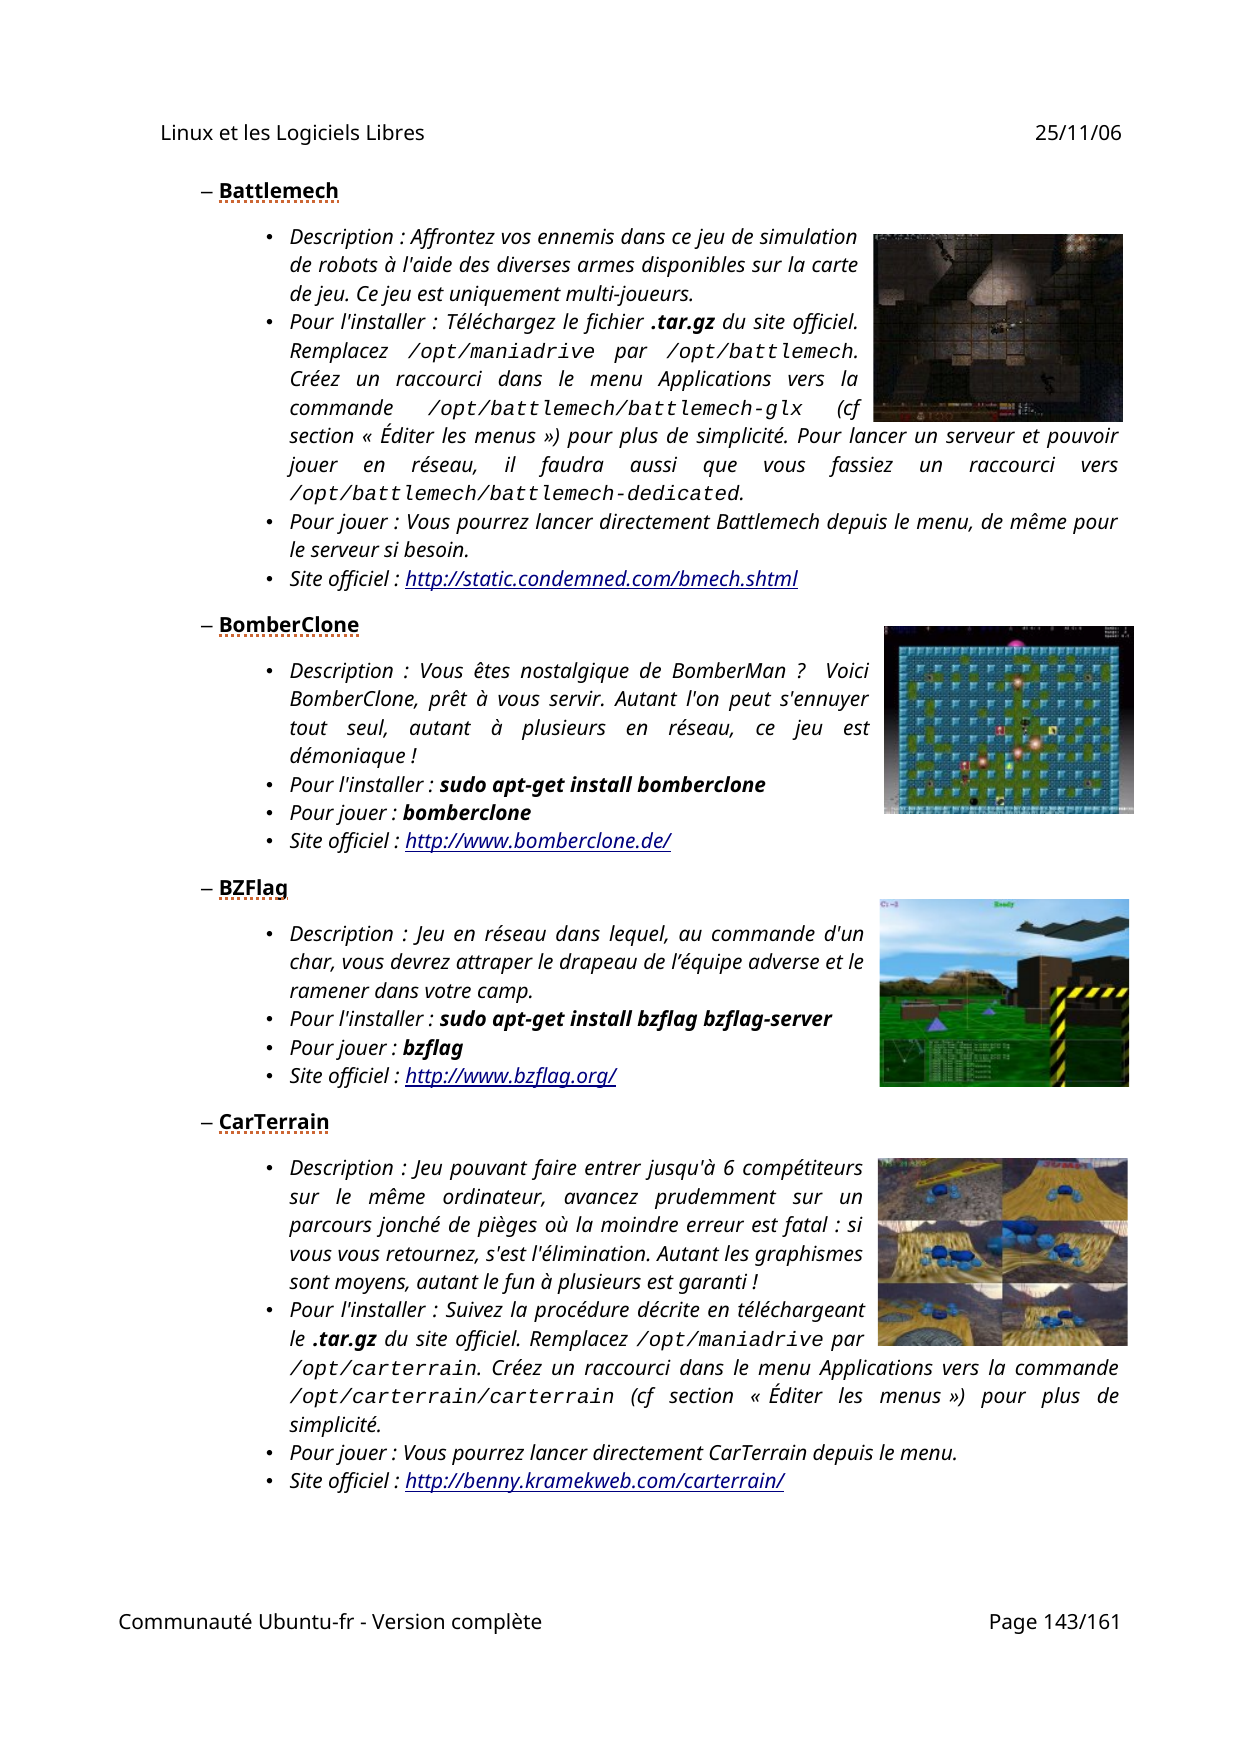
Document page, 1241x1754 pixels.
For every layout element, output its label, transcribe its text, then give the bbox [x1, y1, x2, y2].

list Pour jouer : bzflag [266, 1033, 879, 1061]
list Description : Affrontez vos ennemis dans ce jeu de simulation de robots à l'aide des diverses armes disponibles sur la carte de jeu. Ce jeu est uniquement multi-joueurs. [266, 222, 1122, 307]
list Site officiel : http://www.bzflag.org/ [266, 1061, 1122, 1089]
list Pour l'installer : sudo apt-get install bzflag bzflag-server [266, 1004, 879, 1033]
picture [877, 1158, 1128, 1346]
subtitle BZFlag [201, 873, 1122, 901]
list Pour jouer : Vous pourrez lancer directement CarTerrain depuis le menu. [266, 1438, 1122, 1467]
picture [879, 899, 1130, 1087]
list Site officiel : http://static.condemned.com/bmech.shtml [266, 564, 1122, 592]
subtitle Battlemech [201, 176, 1122, 204]
list Pour l'installer : sudo apt-get install bomberclone [266, 770, 884, 798]
list Pour jouer : Vous pourrez lancer directement Battlemech depuis le menu, de même pour le serveur si besoin. [266, 507, 1122, 564]
list Pour l'installer : Téléchargez le fichier .tar.gz du site officiel. Remplacez /opt/maniadrive par /opt/battlemech. Créez un raccourci dans le menu Applications vers la commande /opt/battlemech/battlemech-glx (cf section « Éditer les menus ») pour plus de simplicité. Pour lancer un serveur et pouvoir jouer en réseau, il faudra aussi que vous fassiez un raccourci vers /opt/battlemech/battlemech-dedicated. [266, 307, 1122, 507]
list Pour l'installer : Suivez la procédure décrite en téléchargeant le .tar.gz du site officiel. Remplacez /opt/maniadrive par /opt/carterrain. Créez un raccourci dans le menu Applications vers la commande /opt/carterrain/carterrain (cf section « Éditer les menus ») pour plus de simplicité. [266, 1296, 1122, 1438]
list Description : Jeu en réseau dans lequel, au commande d'un char, vous devrez attraper le drapeau de l’équipe adverse et le ramener dans votre camp. [266, 919, 879, 1004]
list Pour jouer : bomberclone [266, 798, 1122, 827]
list Site officiel : http://www.bomberclone.de/ [266, 827, 1122, 855]
list Description : Jeu pouvant faire entrer jusqu'à 6 compétiteurs sur le même ordinateur, avancez prudemment sur un parcours jonché de pièges où la moindre erreur est fatal : si vous vous retournez, s'est l'élimination. Autant les graphismes sont moyens, autant le fun à plusieurs est garanti ! [266, 1153, 1122, 1296]
picture [873, 234, 1123, 422]
list Description : Vous êtes nostalgique de BomberMan ? Voici BomberClone, prêt à vous servir. Autant l'on peut s'ennuyer tout seul, autant à plusieurs en réseau, ce jeu est démoniaque ! [266, 656, 884, 770]
list Site officiel : http://benny.kramekweb.com/carterrain/ [266, 1467, 1122, 1495]
subtitle CarTerrain [201, 1107, 1122, 1136]
subtitle BomberClone [201, 610, 1122, 638]
picture [884, 626, 1134, 814]
